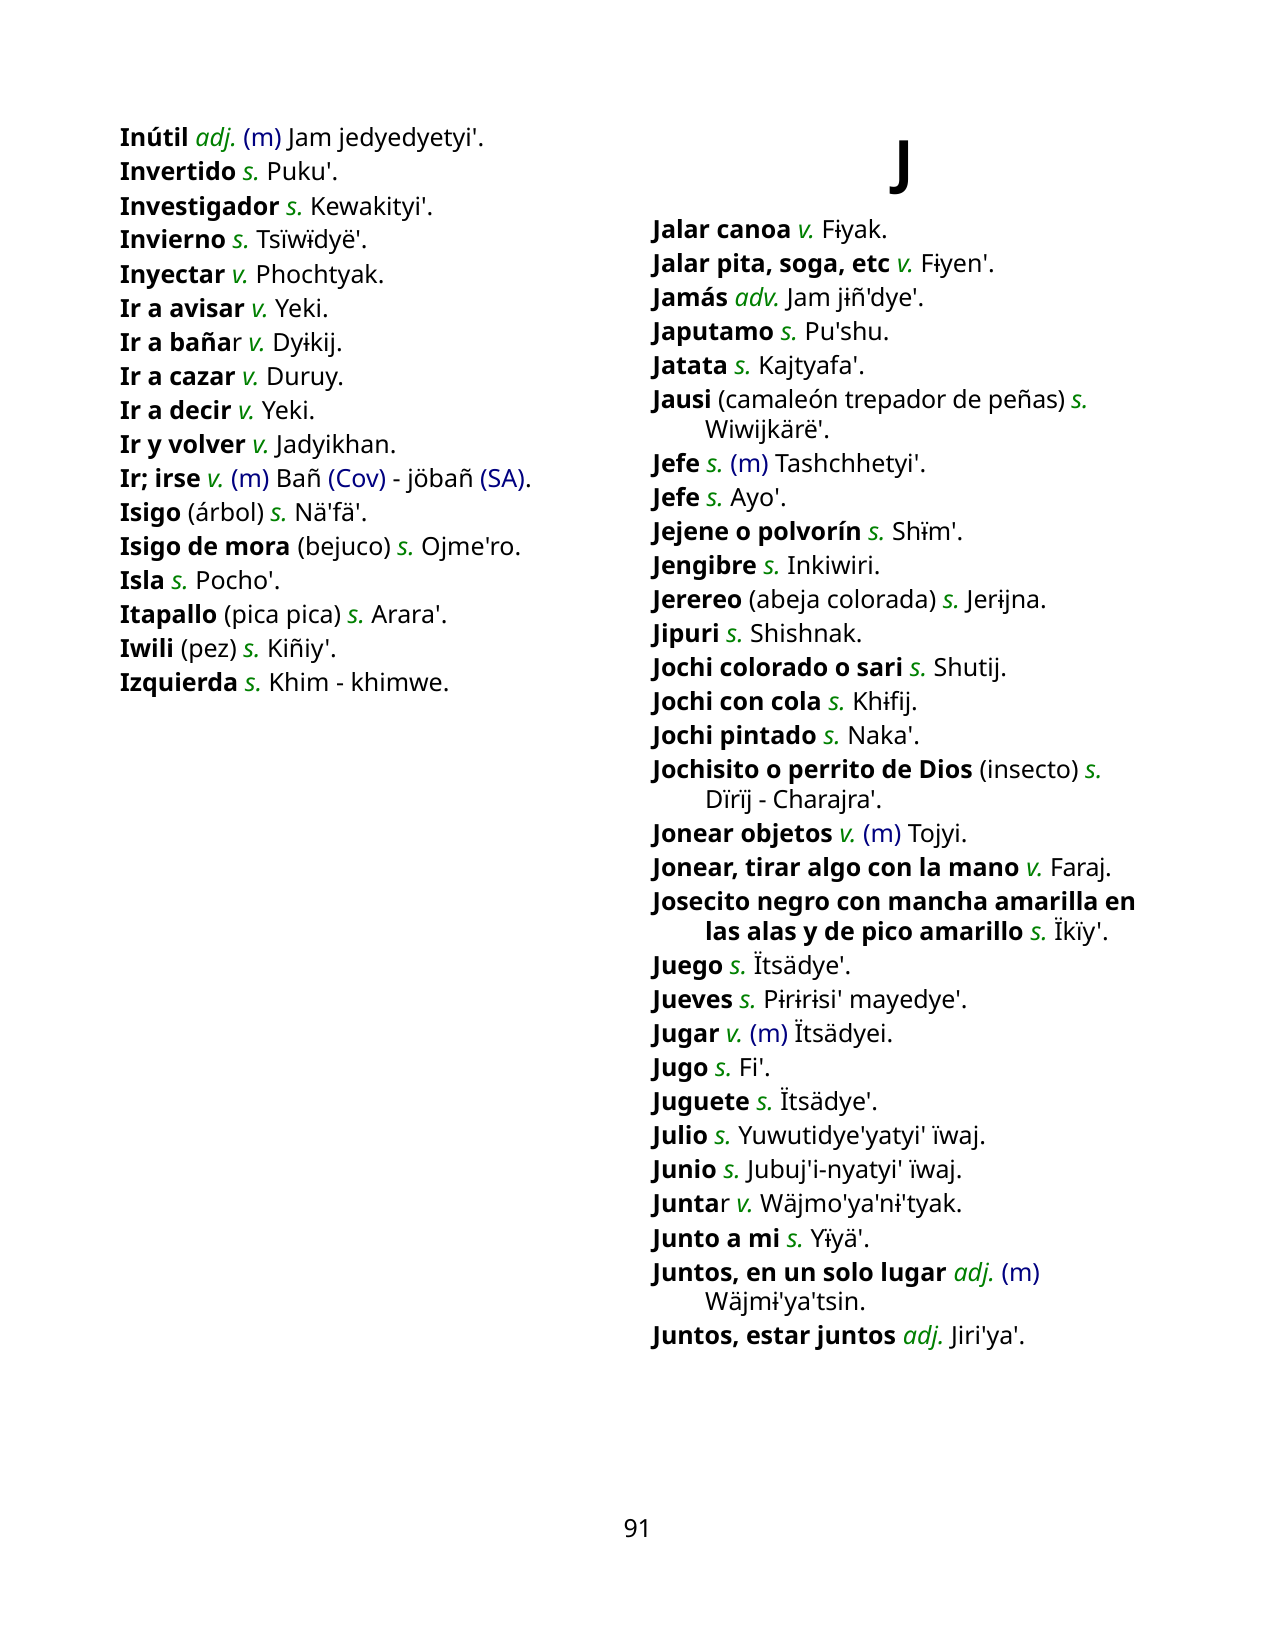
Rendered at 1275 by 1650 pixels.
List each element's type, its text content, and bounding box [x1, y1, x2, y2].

text Itapallo (pica pica) s. Arara'. [120, 597, 622, 631]
text Ir; irse v. (m) Bañ (Cov) - jöbañ (SA). [120, 461, 622, 495]
text Jonear objetos v. (m) Tojyi. [652, 816, 1155, 850]
text Ir a cazar v. Duruy. [120, 358, 622, 392]
text Invertido s. Puku'. [120, 154, 622, 188]
text Jerereo (abeja colorada) s. Jerɨjna. [652, 582, 1155, 616]
text Isigo (árbol) s. Nä'fä'. [120, 495, 622, 529]
text Jochisito o perrito de Dios (insecto) s. Dïrïj - Charajra'. [652, 752, 1155, 816]
text Jalar pita, soga, etc v. Fɨyen'. [652, 246, 1155, 279]
text Julio s. Yuwutidye'yatyi' ïwaj. [652, 1118, 1155, 1152]
text Juntos, estar juntos adj. Jiri'ya'. [652, 1318, 1155, 1352]
text Junio s. Jubuj'i-nyatyi' ïwaj. [652, 1152, 1155, 1186]
text Jejene o polvorín s. Shɨ̈m'. [652, 514, 1155, 548]
text Inútil adj. (m) Jam jedyedyetyi'. [120, 120, 622, 154]
subtitle J [652, 120, 1155, 199]
text Jochi colorado o sari s. Shutij. [652, 650, 1155, 684]
text Jochi con cola s. Khɨfij. [652, 684, 1155, 718]
text Jatata s. Kajtyafa'. [652, 348, 1155, 382]
text Junto a mi s. Yɨ̈yä'. [652, 1220, 1155, 1254]
text Jalar canoa v. Fɨyak. [652, 211, 1155, 246]
text Investigador s. Kewakityi'. [120, 188, 622, 222]
text Inyectar v. Phochtyak. [120, 256, 622, 290]
text Juntar v. Wäjmo'ya'nɨ'tyak. [652, 1186, 1155, 1220]
text Ir a decir v. Yeki. [120, 392, 622, 427]
text Josecito negro con mancha amarilla en las alas y de pico amarillo s. Ïkïy'. [652, 884, 1155, 948]
text Juego s. Ïtsädye'. [652, 948, 1155, 982]
text Iwili (pez) s. Kiñiy'. [120, 631, 622, 665]
text Isigo de mora (bejuco) s. Ojme'ro. [120, 529, 622, 563]
text Jefe s. Ayo'. [652, 479, 1155, 514]
text Jueves s. Pɨrɨrɨsi' mayedye'. [652, 982, 1155, 1016]
text Izquierda s. Khim - khimwe. [120, 665, 622, 699]
text Jausi (camaleón trepador de peñas) s. Wiwijkärë'. [652, 382, 1155, 446]
text Jonear, tirar algo con la mano v. Faraj. [652, 850, 1155, 884]
text Juguete s. Ïtsädye'. [652, 1084, 1155, 1118]
text Invierno s. Tsïwɨ̈dyë'. [120, 222, 622, 256]
text Ir a bañar v. Dyɨkij. [120, 324, 622, 358]
text Juntos, en un solo lugar adj. (m) Wäjmɨ'ya'tsin. [652, 1254, 1155, 1318]
text Jefe s. (m) Tashchhetyi'. [652, 446, 1155, 479]
text Ir a avisar v. Yeki. [120, 290, 622, 324]
text Japutamo s. Pu'shu. [652, 314, 1155, 348]
text Jengibre s. Inkiwiri. [652, 548, 1155, 582]
text Isla s. Pocho'. [120, 563, 622, 597]
text Jugo s. Fi'. [652, 1050, 1155, 1084]
text Jugar v. (m) Ïtsädyei. [652, 1016, 1155, 1050]
text Jamás adv. Jam jɨñ'dye'. [652, 279, 1155, 314]
text Jochi pintado s. Naka'. [652, 718, 1155, 752]
text Jipuri s. Shishnak. [652, 616, 1155, 650]
text Ir y volver v. Jadyikhan. [120, 427, 622, 461]
